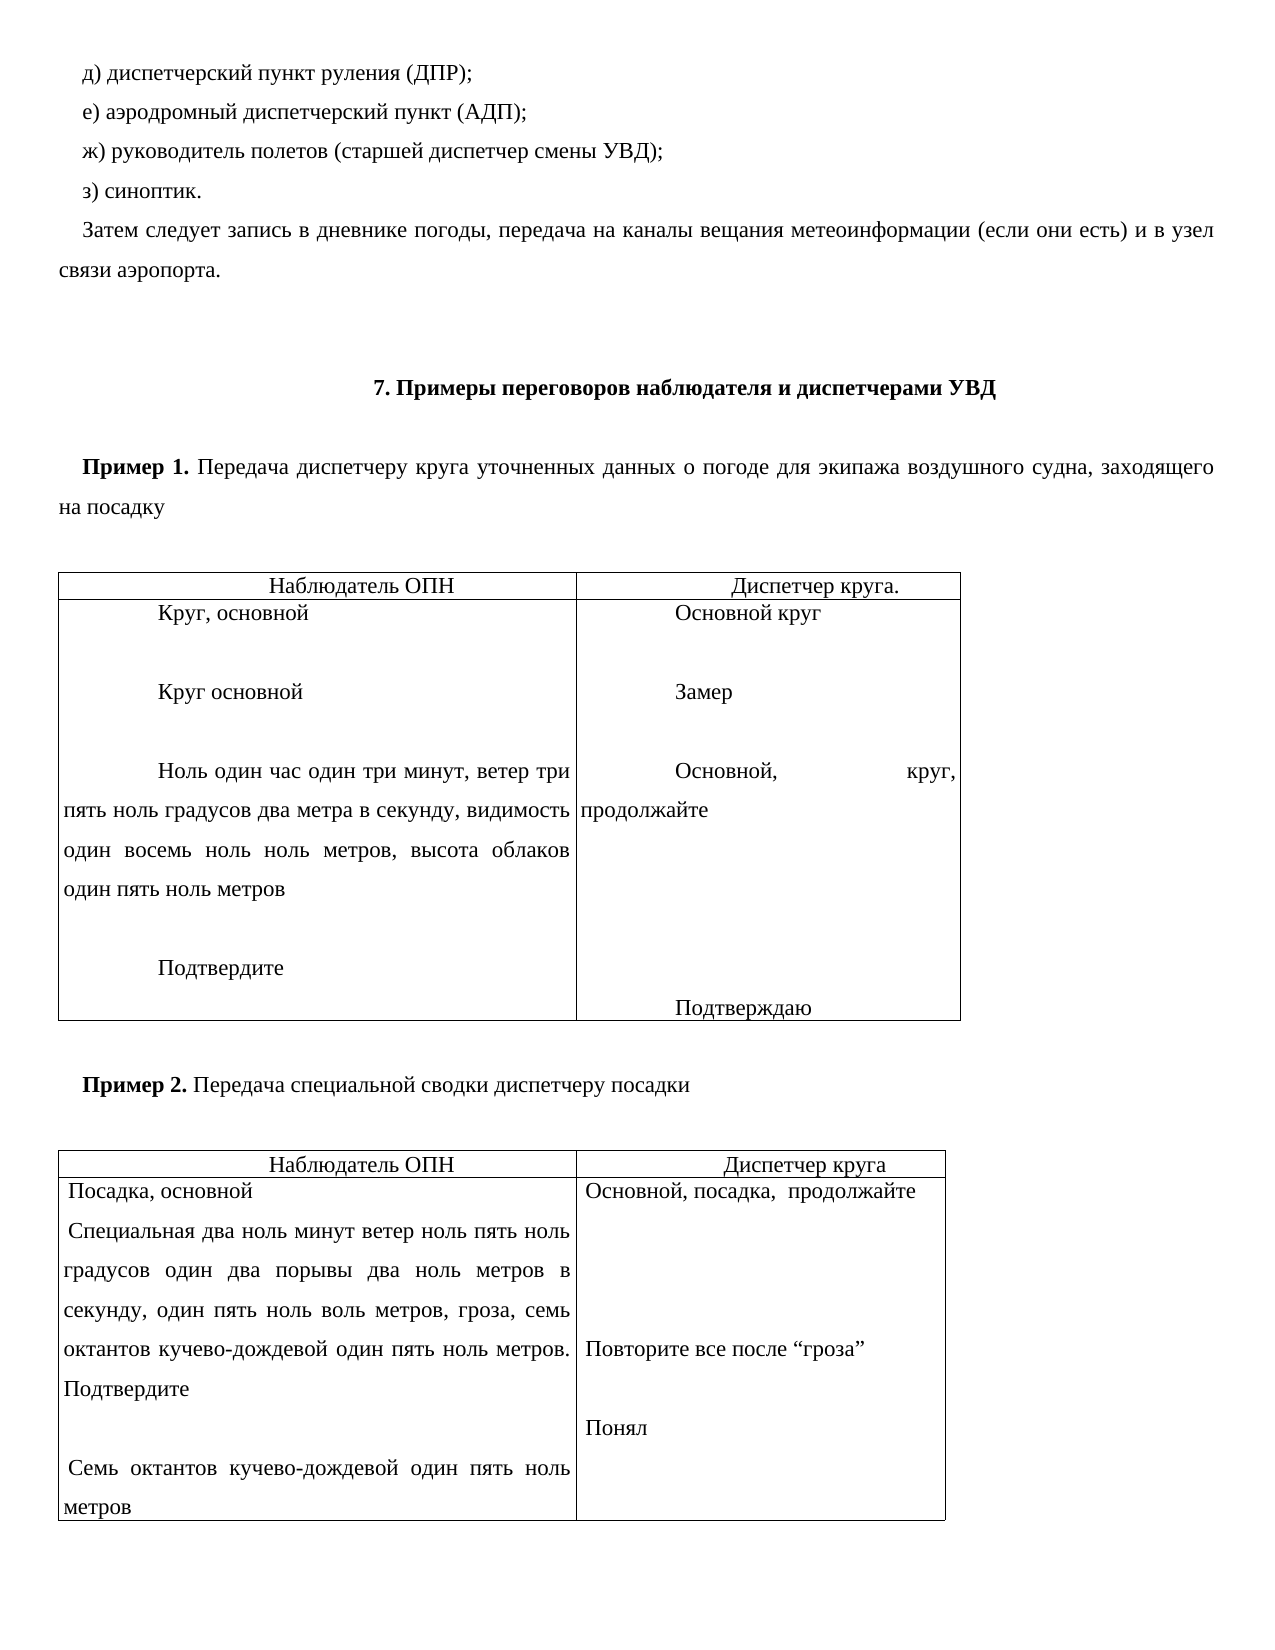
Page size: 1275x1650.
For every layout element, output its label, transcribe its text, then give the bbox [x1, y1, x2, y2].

text Пример 2. Передача специальной сводки диспетчеру посадки [58, 1071, 1216, 1097]
table_header #G0Наблюдатель ОПН [59, 1151, 576, 1177]
text Затем следует запись в дневнике погоды, передача на каналы вещания метеоинформации (если они есть) и в узел связи аэропорта. [58, 216, 1216, 282]
table_cell Основной, посадка, продолжайте Повторите все после “гроза” Понял [577, 1178, 945, 1520]
table_header #G0Наблюдатель ОПН [59, 573, 576, 599]
text ж) руководитель полетов (старшей диспетчер смены УВД); [58, 137, 1216, 164]
table_cell Посадка, основной Специальная два ноль минут ветер ноль пять ноль градусов один два порывы два ноль метров в секунду, один пять ноль воль метров, гроза, семь октантов кучево-дождевой один пять ноль метров. Подтвердите Семь октантов кучево-дождевой один пять ноль метров [59, 1178, 576, 1520]
table_header Диспетчер круга. [577, 573, 960, 599]
text Пример 1. Передача диспетчеру круга уточненных данных о погоде для экипажа воздушного судна, заходящего на посадку [58, 453, 1216, 519]
text д) диспетчерский пункт руления (ДПР); [58, 58, 1216, 85]
table_cell Круг, основной Круг основной Ноль один час один три минут, ветер три пять ноль градусов два метра в секунду, видимость один восемь ноль ноль метров, высота облаков один пять ноль метров Подтвердите [59, 600, 576, 1020]
text з) синоптик. [58, 177, 1216, 203]
table_cell Основной круг Замер Основной, круг, продолжайте Подтверждаю [577, 600, 960, 1020]
table_header Диспетчер круга [577, 1151, 945, 1177]
text 7. Примеры переговоров наблюдателя и диспетчерами УВД [58, 374, 1216, 401]
text е) аэродромный диспетчерский пункт (АДП); [58, 98, 1216, 124]
